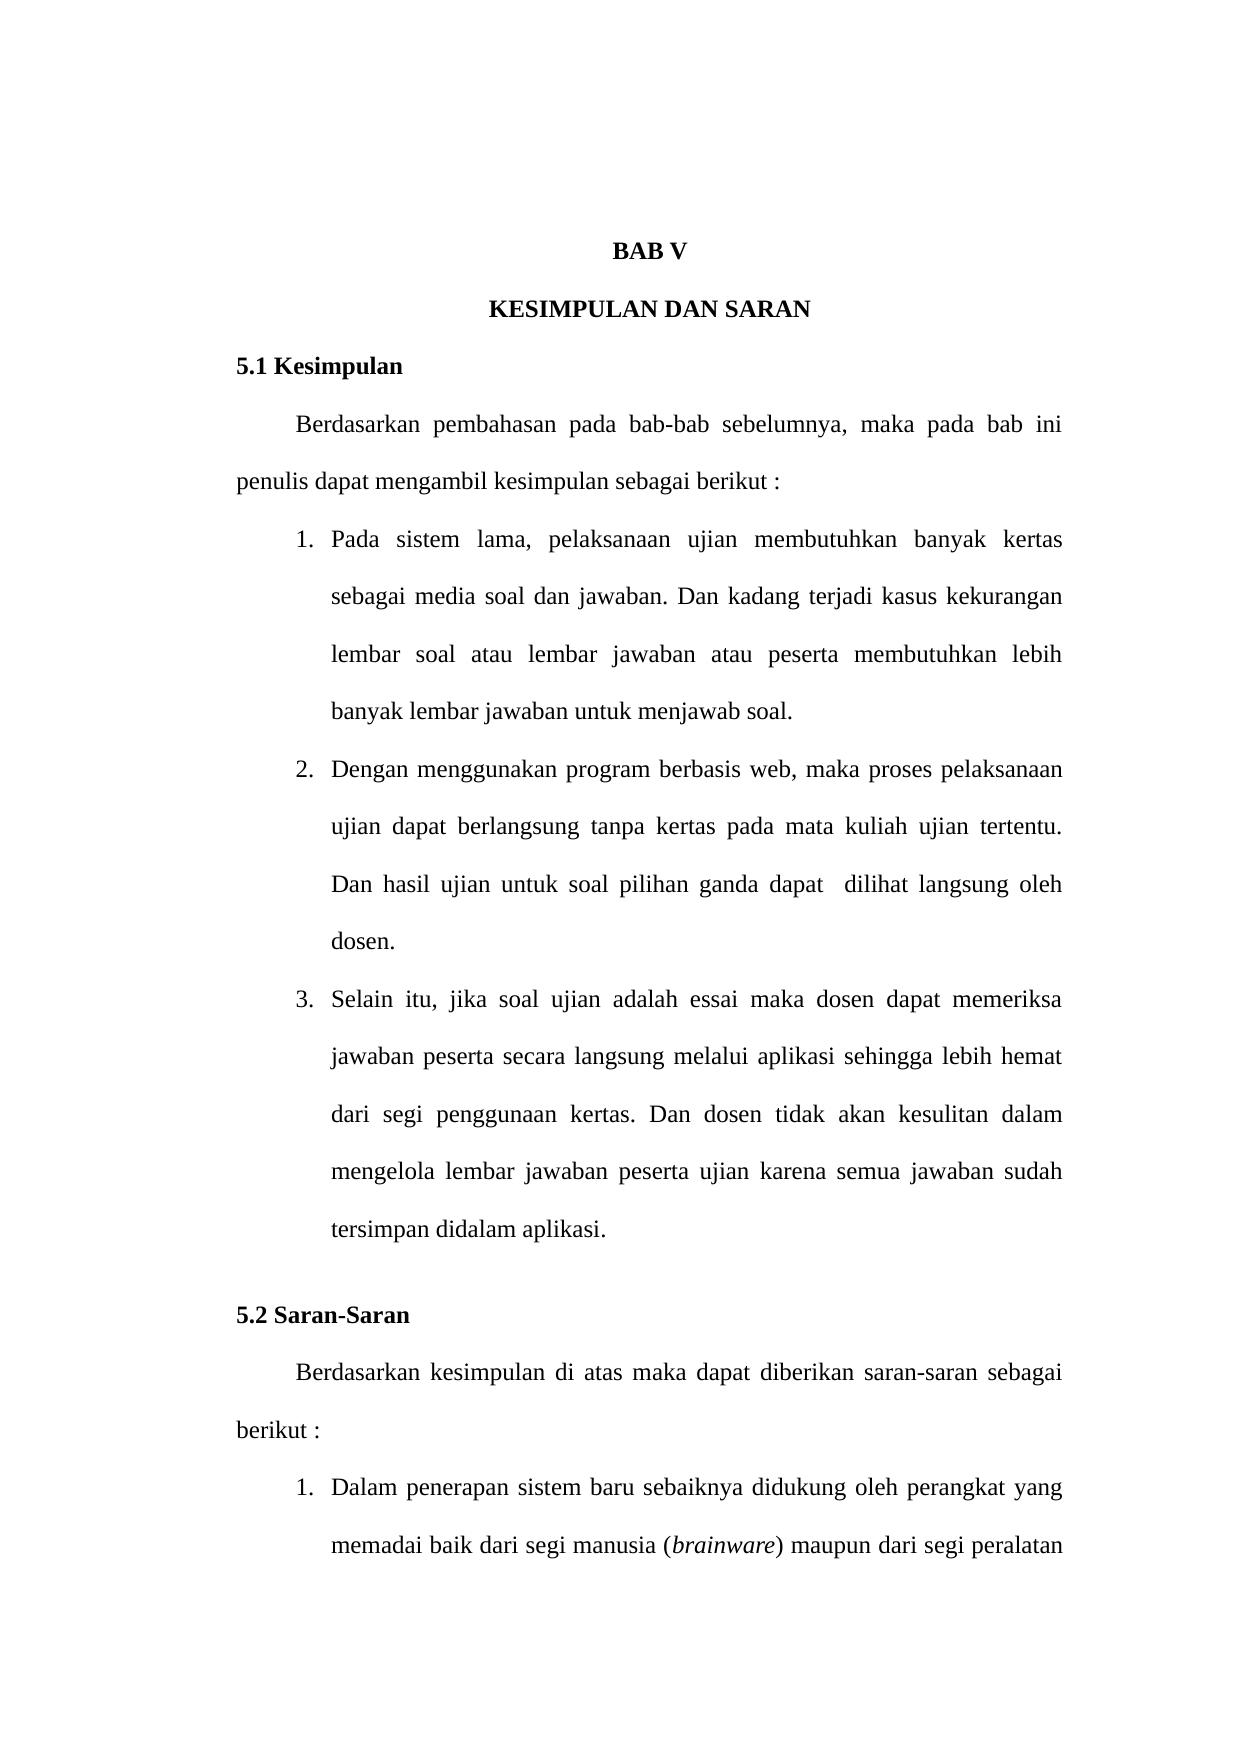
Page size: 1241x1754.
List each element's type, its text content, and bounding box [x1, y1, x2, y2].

list Pada sistem lama, pelaksanaan ujian membutuhkan banyak kertas sebagai media soal dan jawaban. Dan kadang terjadi kasus kekurangan lembar soal atau lembar jawaban atau peserta membutuhkan lebih banyak lembar jawaban untuk menjawab soal. [295, 524, 1063, 725]
list Dengan menggunakan program berbasis web, maka proses pelaksanaan ujian dapat berlangsung tanpa kertas pada mata kuliah ujian tertentu. Dan hasil ujian untuk soal pilihan ganda dapat dilihat langsung oleh dosen. [295, 754, 1063, 955]
subtitle BAB V [236, 236, 1063, 265]
text Berdasarkan pembahasan pada bab-bab sebelumnya, maka pada bab ini penulis dapat mengambil kesimpulan sebagai berikut : [236, 409, 1063, 495]
subtitle KESIMPULAN DAN SARAN [236, 294, 1063, 322]
text Berdasarkan kesimpulan di atas maka dapat diberikan saran-saran sebagai berikut : [236, 1357, 1063, 1444]
list Selain itu, jika soal ujian adalah essai maka dosen dapat memeriksa jawaban peserta secara langsung melalui aplikasi sehingga lebih hemat dari segi penggunaan kertas. Dan dosen tidak akan kesulitan dalam mengelola lembar jawaban peserta ujian karena semua jawaban sudah tersimpan didalam aplikasi. [295, 984, 1063, 1242]
list Dalam penerapan sistem baru sebaiknya didukung oleh perangkat yang memadai baik dari segi manusia (brainware) maupun dari segi peralatan [295, 1472, 1063, 1559]
subtitle 5.2 Saran-Saran [236, 1300, 1063, 1329]
subtitle 5.1 Kesimpulan [236, 351, 1063, 380]
